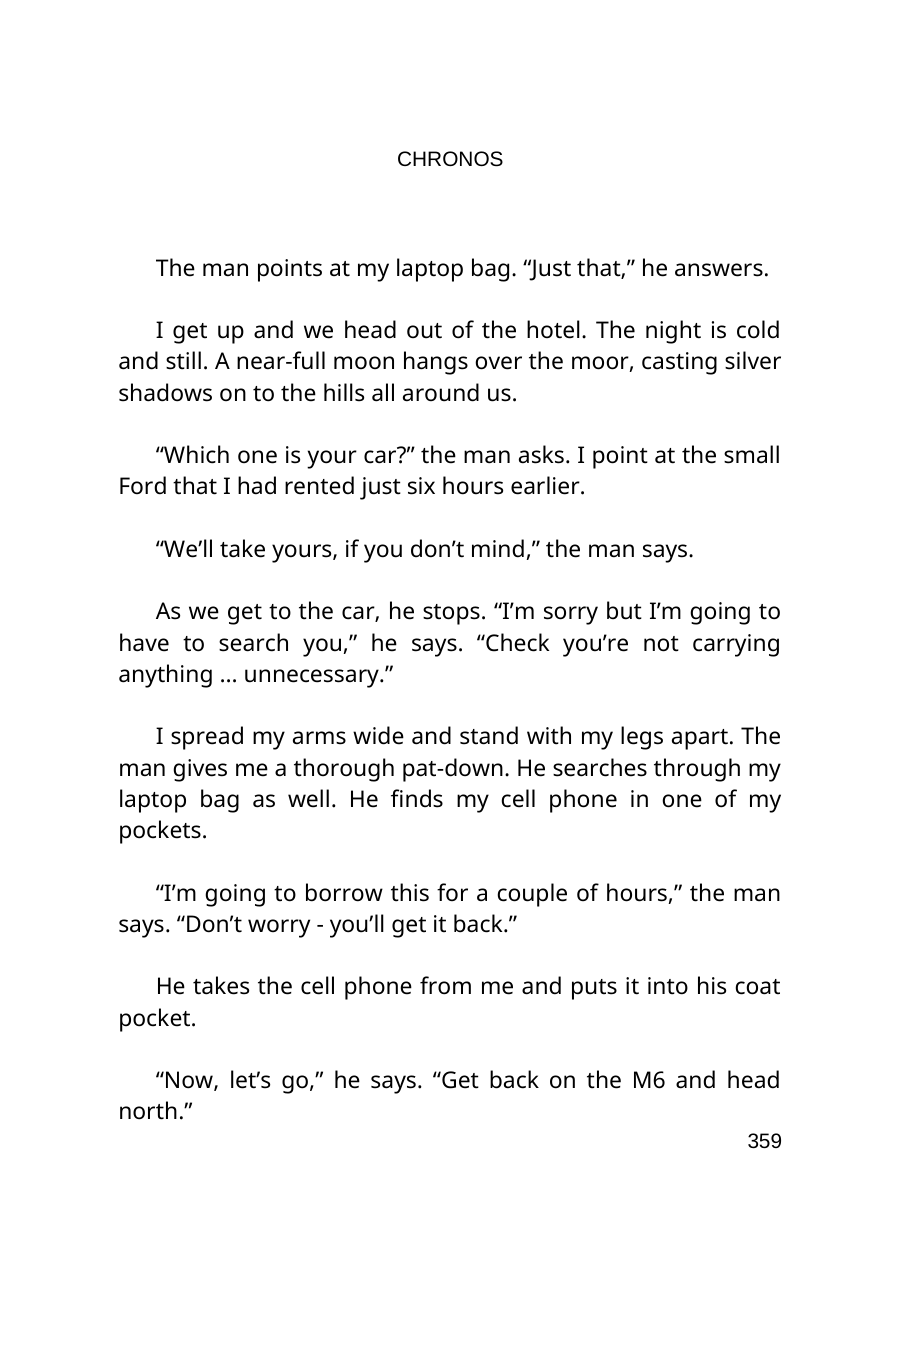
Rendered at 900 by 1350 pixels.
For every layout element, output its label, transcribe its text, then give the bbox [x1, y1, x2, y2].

text As we get to the car, he stops. “I’m sorry but I’m going to have to search you,” he says. “Check you’re not carrying anything … unnecessary.” [118, 595, 782, 689]
text I spread my arms wide and stand with my legs apart. The man gives me a thorough pat-down. He searches through my laptop bag as well. He finds my cell phone in one of my pockets. [118, 720, 782, 845]
text “We’ll take yours, if you don’t mind,” the man says. [118, 533, 782, 564]
text “Which one is your car?” the man asks. I point at the small Ford that I had rented just six hours earlier. [118, 439, 782, 501]
text “I’m going to borrow this for a couple of hours,” the man says. “Don’t worry - you’ll get it back.” [118, 876, 782, 939]
text The man points at my laptop bag. “Just that,” he answers. [118, 251, 782, 283]
text I get up and we head out of the hotel. The night is cold and still. A near-full moon hangs over the moor, casting silver shadows on to the hills all around us. [118, 314, 782, 408]
text He takes the cell phone from me and puts it into his coat pocket. [118, 970, 782, 1033]
text “Now, let’s go,” he says. “Get back on the M6 and head north.” [118, 1064, 782, 1126]
